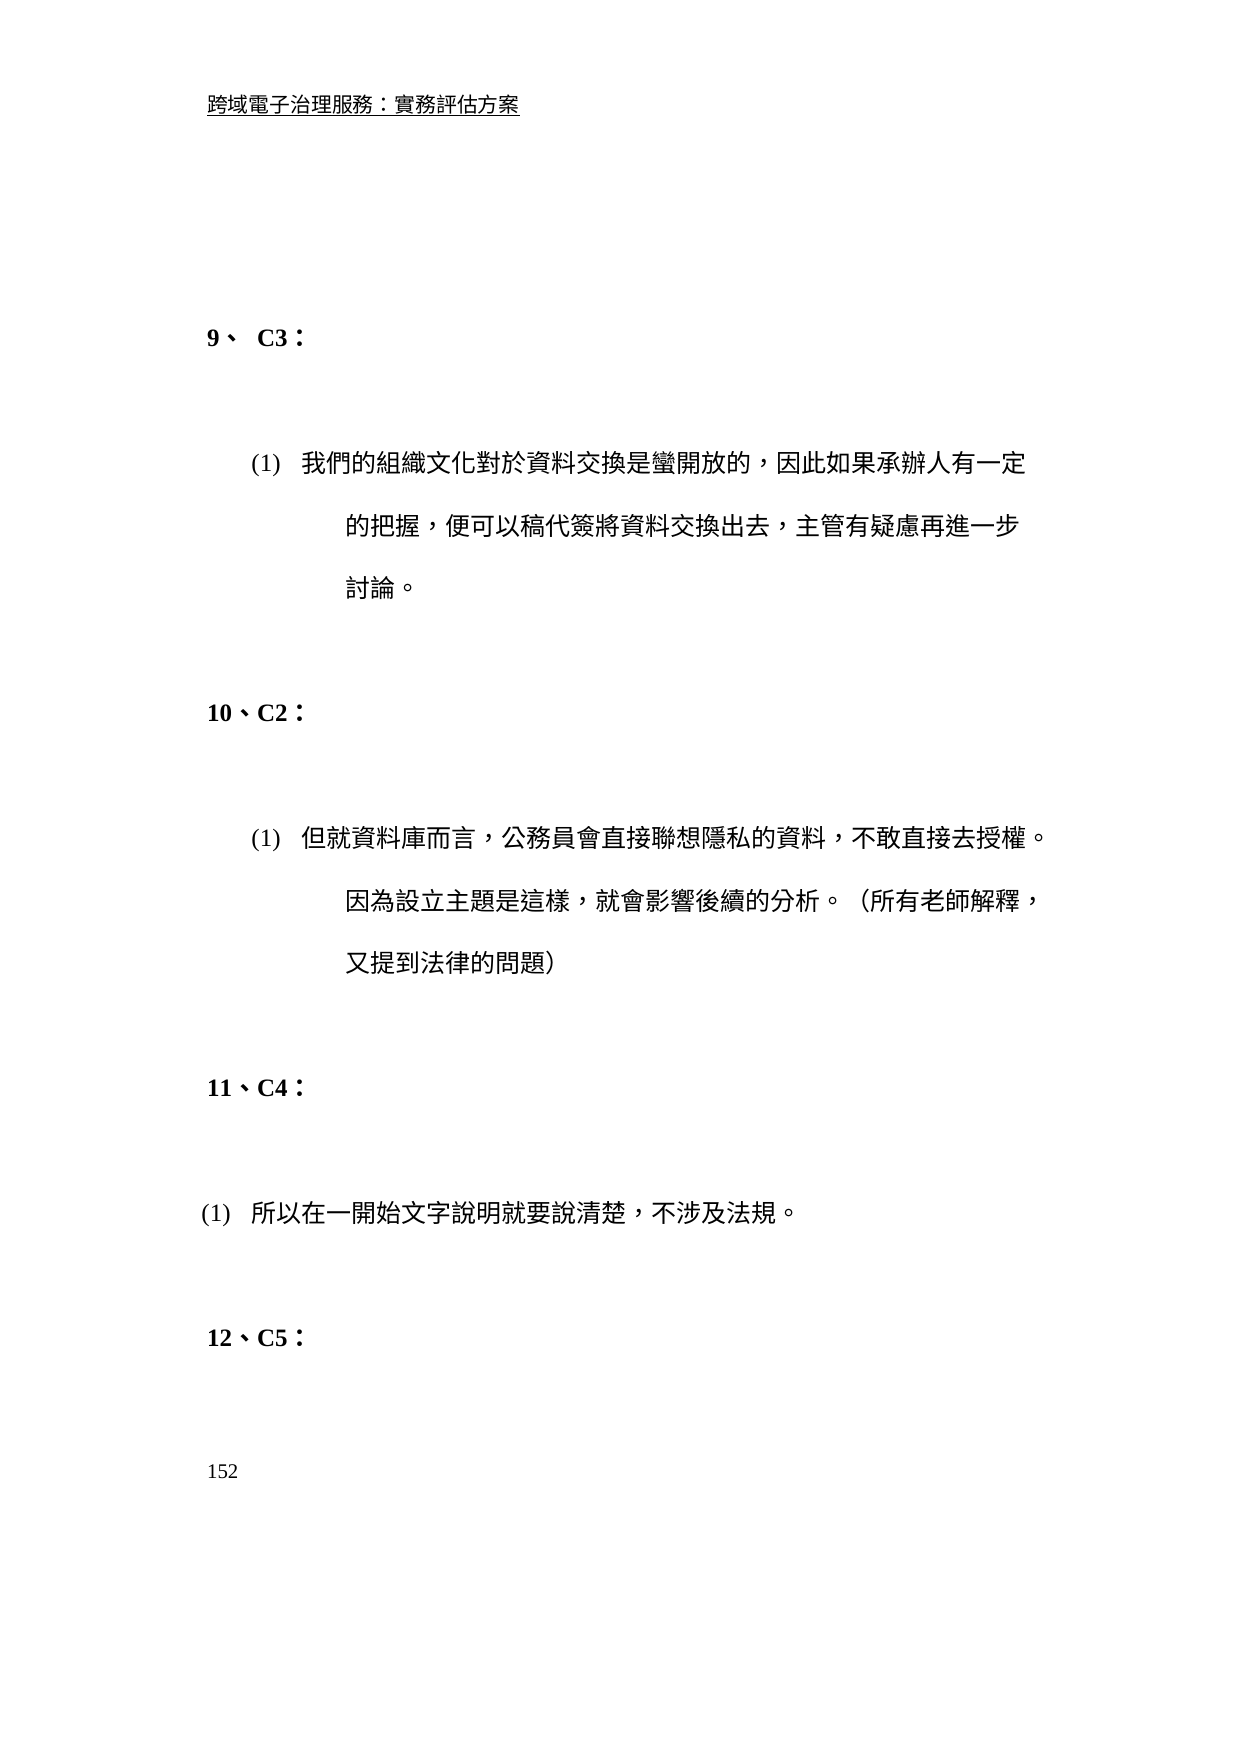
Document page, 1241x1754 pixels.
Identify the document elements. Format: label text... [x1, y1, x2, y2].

list C3： [207, 295, 1033, 358]
list 所以在一開始文字說明就要說清楚，不涉及法規。 [201, 1170, 1033, 1233]
list 我們的組織文化對於資料交換是蠻開放的，因此如果承辦人有一定的把握，便可以稿代簽將資料交換出去，主管有疑慮再進一步討論。 [251, 420, 1033, 608]
list C4： [207, 1045, 1033, 1108]
list C5： [207, 1295, 1033, 1358]
list 但就資料庫而言，公務員會直接聯想隱私的資料，不敢直接去授權。因為設立主題是這樣，就會影響後續的分析。（所有老師解釋，又提到法律的問題） [251, 795, 1033, 983]
list C2： [207, 670, 1033, 733]
